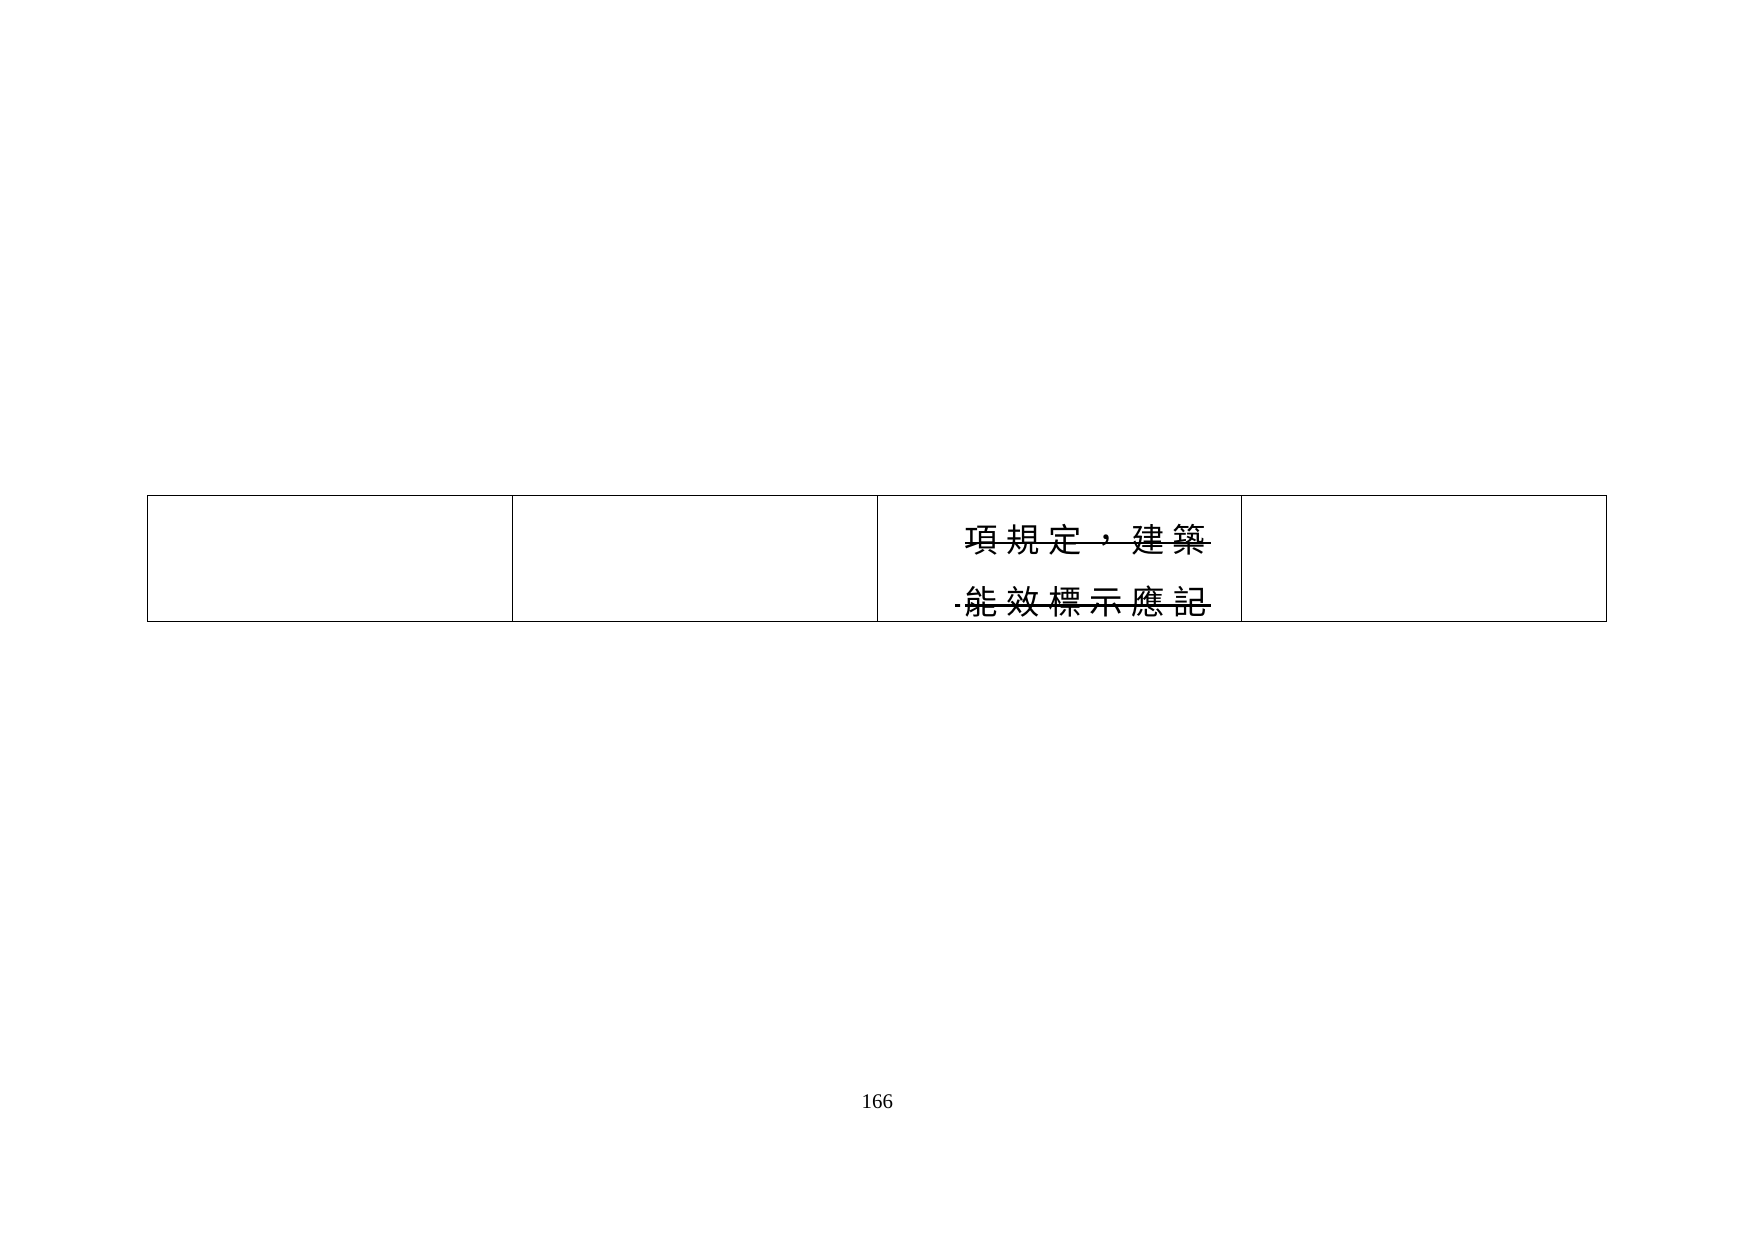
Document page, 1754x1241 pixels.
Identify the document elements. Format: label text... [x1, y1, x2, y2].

table_cell 項規定，建築能效標示應記 [878, 496, 1241, 621]
table_cell [513, 496, 877, 621]
table_cell [1242, 496, 1606, 621]
table_cell [148, 496, 512, 621]
